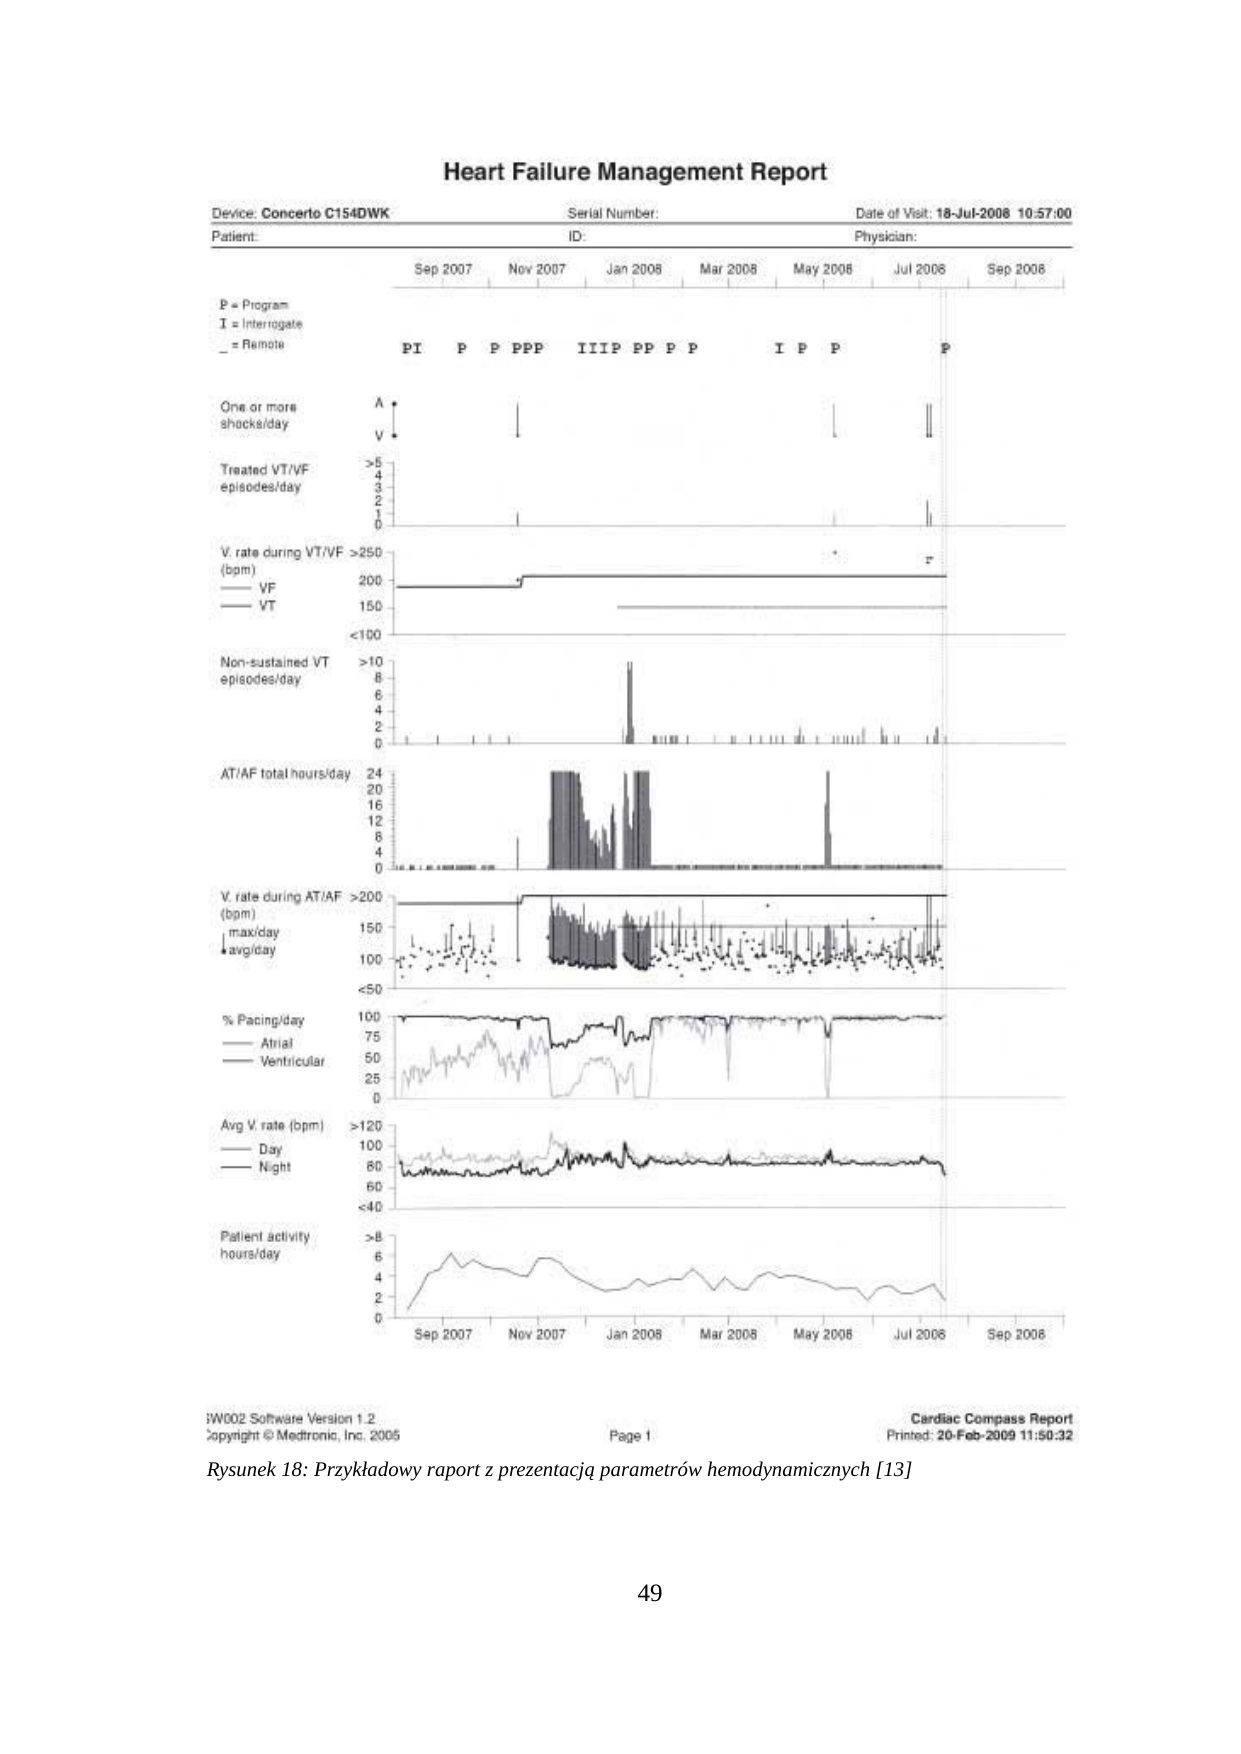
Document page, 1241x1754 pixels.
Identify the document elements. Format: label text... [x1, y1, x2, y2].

text Rysunek 18: Przykładowy raport z prezentacją parametrów hemodynamicznych [13] [207, 1458, 1085, 1481]
